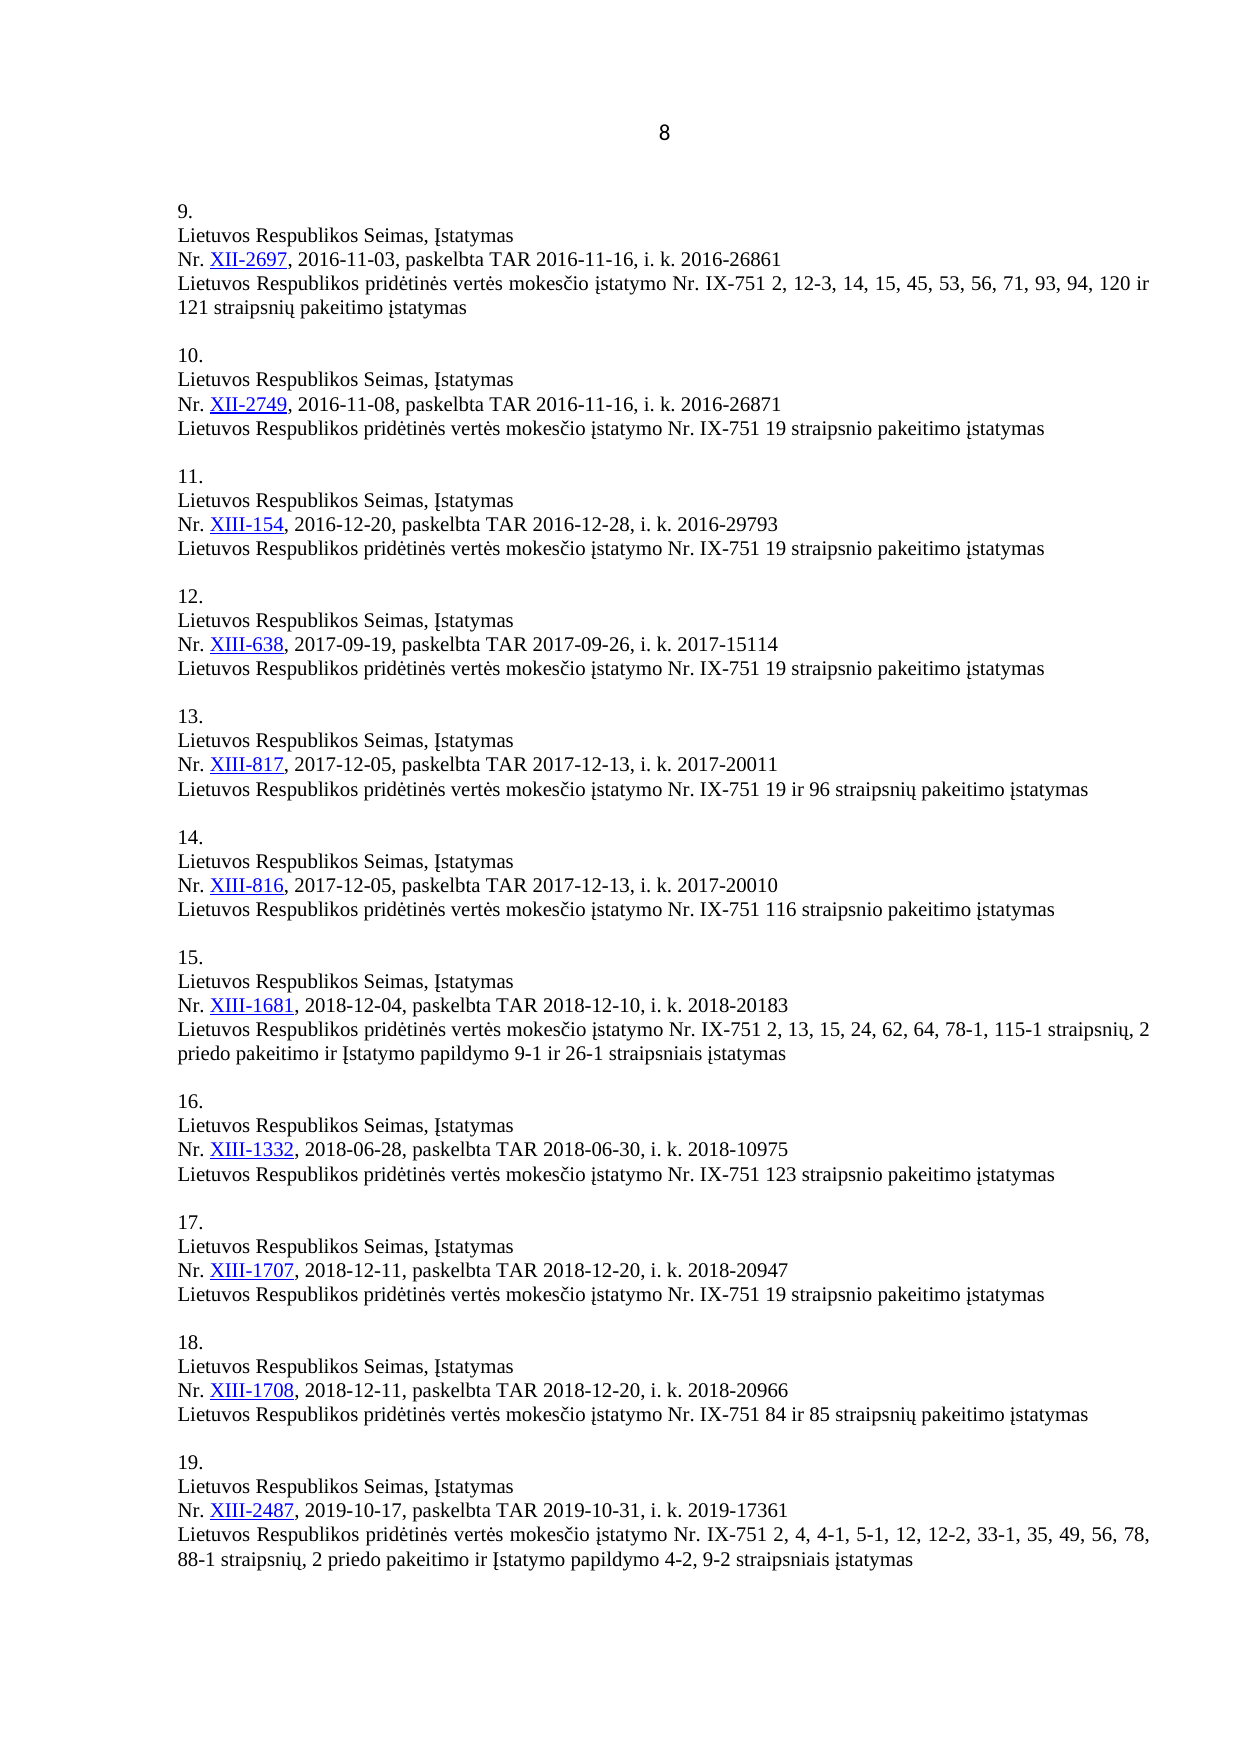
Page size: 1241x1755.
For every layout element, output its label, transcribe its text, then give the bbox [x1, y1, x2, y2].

text Lietuvos Respublikos Seimas, Įstatymas [177, 969, 1152, 993]
text Lietuvos Respublikos pridėtinės vertės mokesčio įstatymo Nr. IX-751 123 straipsnio pakeitimo įstatymas [177, 1161, 1152, 1186]
text 18. [177, 1330, 1152, 1354]
text 9. [177, 199, 1152, 223]
text Lietuvos Respublikos pridėtinės vertės mokesčio įstatymo Nr. IX-751 116 straipsnio pakeitimo įstatymas [177, 897, 1152, 921]
text Lietuvos Respublikos pridėtinės vertės mokesčio įstatymo Nr. IX-751 2, 4, 4-1, 5-1, 12, 12-2, 33-1, 35, 49, 56, 78, 88-1 straipsnių, 2 priedo pakeitimo ir Įstatymo papildymo 4-2, 9-2 straipsniais įstatymas [177, 1522, 1152, 1571]
text Nr. XIII-1332, 2018-06-28, paskelbta TAR 2018-06-30, i. k. 2018-10975 [177, 1137, 1152, 1161]
text Lietuvos Respublikos pridėtinės vertės mokesčio įstatymo Nr. IX-751 2, 12-3, 14, 15, 45, 53, 56, 71, 93, 94, 120 ir 121 straipsnių pakeitimo įstatymas [177, 271, 1152, 319]
text Nr. XII-2749, 2016-11-08, paskelbta TAR 2016-11-16, i. k. 2016-26871 [177, 391, 1152, 416]
text 19. [177, 1450, 1152, 1474]
text 10. [177, 343, 1152, 367]
text Lietuvos Respublikos Seimas, Įstatymas [177, 728, 1152, 752]
text Lietuvos Respublikos Seimas, Įstatymas [177, 367, 1152, 391]
text Nr. XIII-1681, 2018-12-04, paskelbta TAR 2018-12-10, i. k. 2018-20183 [177, 993, 1152, 1017]
text Lietuvos Respublikos Seimas, Įstatymas [177, 1354, 1152, 1378]
text Lietuvos Respublikos Seimas, Įstatymas [177, 608, 1152, 632]
text Lietuvos Respublikos pridėtinės vertės mokesčio įstatymo Nr. IX-751 19 straipsnio pakeitimo įstatymas [177, 416, 1152, 439]
text Nr. XIII-638, 2017-09-19, paskelbta TAR 2017-09-26, i. k. 2017-15114 [177, 632, 1152, 656]
text Nr. XIII-817, 2017-12-05, paskelbta TAR 2017-12-13, i. k. 2017-20011 [177, 752, 1152, 776]
text Lietuvos Respublikos Seimas, Įstatymas [177, 849, 1152, 873]
text Lietuvos Respublikos pridėtinės vertės mokesčio įstatymo Nr. IX-751 84 ir 85 straipsnių pakeitimo įstatymas [177, 1402, 1152, 1426]
text 13. [177, 704, 1152, 728]
text Nr. XIII-816, 2017-12-05, paskelbta TAR 2017-12-13, i. k. 2017-20010 [177, 873, 1152, 897]
text Lietuvos Respublikos pridėtinės vertės mokesčio įstatymo Nr. IX-751 19 straipsnio pakeitimo įstatymas [177, 1282, 1152, 1306]
text 12. [177, 584, 1152, 608]
text Lietuvos Respublikos Seimas, Įstatymas [177, 1113, 1152, 1137]
text Nr. XIII-154, 2016-12-20, paskelbta TAR 2016-12-28, i. k. 2016-29793 [177, 512, 1152, 536]
text Lietuvos Respublikos Seimas, Įstatymas [177, 223, 1152, 247]
text Lietuvos Respublikos pridėtinės vertės mokesčio įstatymo Nr. IX-751 19 ir 96 straipsnių pakeitimo įstatymas [177, 776, 1152, 801]
text Lietuvos Respublikos Seimas, Įstatymas [177, 1234, 1152, 1258]
text 16. [177, 1089, 1152, 1113]
text Lietuvos Respublikos pridėtinės vertės mokesčio įstatymo Nr. IX-751 19 straipsnio pakeitimo įstatymas [177, 536, 1152, 560]
text Nr. XIII-1708, 2018-12-11, paskelbta TAR 2018-12-20, i. k. 2018-20966 [177, 1378, 1152, 1402]
text 17. [177, 1209, 1152, 1234]
text Lietuvos Respublikos Seimas, Įstatymas [177, 488, 1152, 512]
text Lietuvos Respublikos pridėtinės vertės mokesčio įstatymo Nr. IX-751 19 straipsnio pakeitimo įstatymas [177, 656, 1152, 680]
text Lietuvos Respublikos pridėtinės vertės mokesčio įstatymo Nr. IX-751 2, 13, 15, 24, 62, 64, 78-1, 115-1 straipsnių, 2 priedo pakeitimo ir Įstatymo papildymo 9-1 ir 26-1 straipsniais įstatymas [177, 1017, 1152, 1065]
text Lietuvos Respublikos Seimas, Įstatymas [177, 1474, 1152, 1498]
text 14. [177, 824, 1152, 849]
text 15. [177, 945, 1152, 969]
text Nr. XII-2697, 2016-11-03, paskelbta TAR 2016-11-16, i. k. 2016-26861 [177, 247, 1152, 271]
text Nr. XIII-1707, 2018-12-11, paskelbta TAR 2018-12-20, i. k. 2018-20947 [177, 1258, 1152, 1282]
text 11. [177, 464, 1152, 488]
text Nr. XIII-2487, 2019-10-17, paskelbta TAR 2019-10-31, i. k. 2019-17361 [177, 1498, 1152, 1522]
